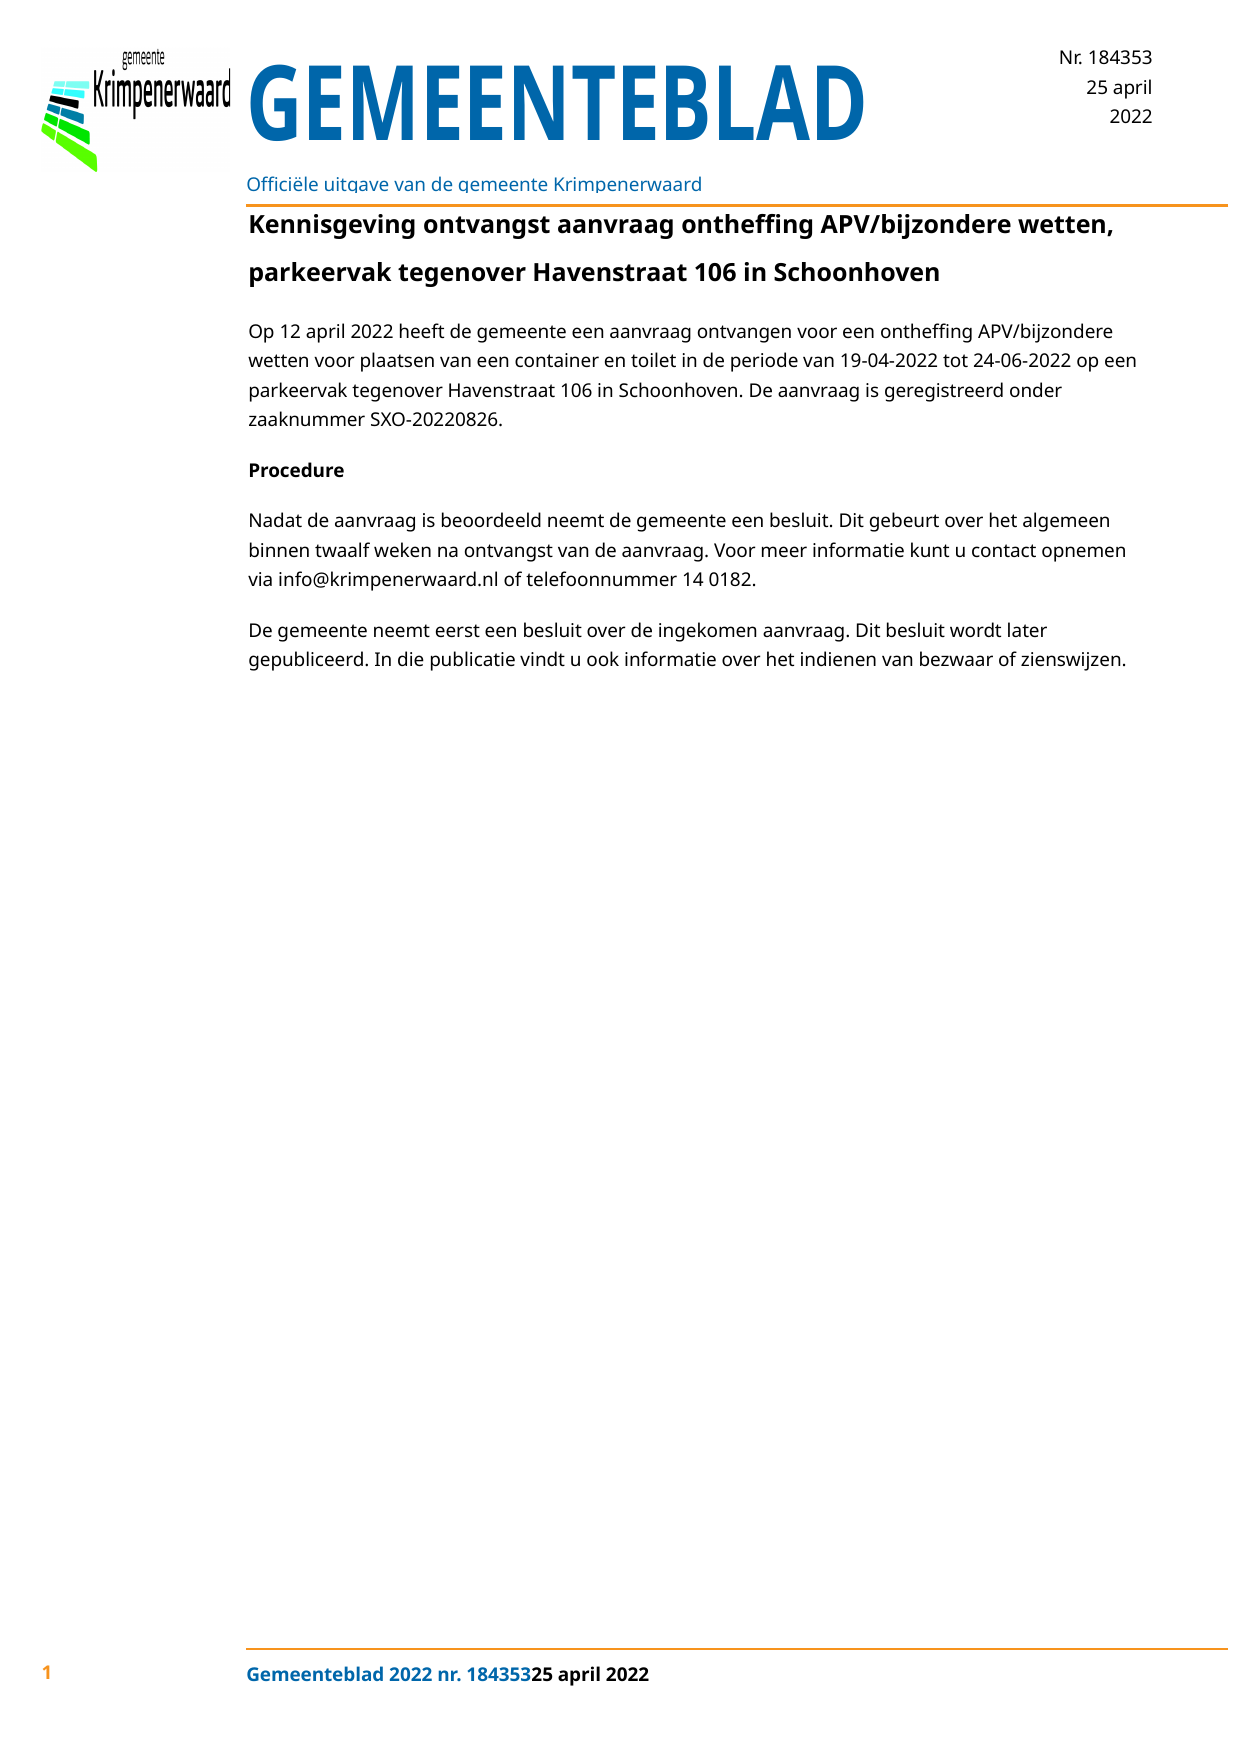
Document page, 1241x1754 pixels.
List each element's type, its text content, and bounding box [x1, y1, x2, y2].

picture [41, 47, 231, 172]
text Op 12 april 2022 heeft de gemeente een aanvraag ontvangen voor een ontheffing APV/bijzondere wetten voor plaatsen van een container en toilet in de periode van 19-04-2022 tot 24-06-2022 op een parkeervak tegenover Havenstraat 106 in Schoonhoven. De aanvraag is geregistreerd onder zaaknummer SXO-20220826. [248, 318, 1152, 432]
text De gemeente neemt eerst een besluit over de ingekomen aanvraag. Dit besluit wordt later gepubliceerd. In die publicatie vindt u ook informatie over het indienen van bezwaar of zienswijzen. [248, 617, 1152, 672]
text Procedure [248, 457, 1152, 483]
text Nadat de aanvraag is beoordeeld neemt de gemeente een besluit. Dit gebeurt over het algemeen binnen twaalf weken na ontvangst van de aanvraag. Voor meer informatie kunt u contact opnemen via info@krimpenerwaard.nl of telefoonnummer 14 0182. [248, 507, 1152, 592]
text Kennisgeving ontvangst aanvraag ontheffing APV/bijzondere wetten, parkeervak tegenover Havenstraat 106 in Schoonhoven [248, 207, 1152, 288]
